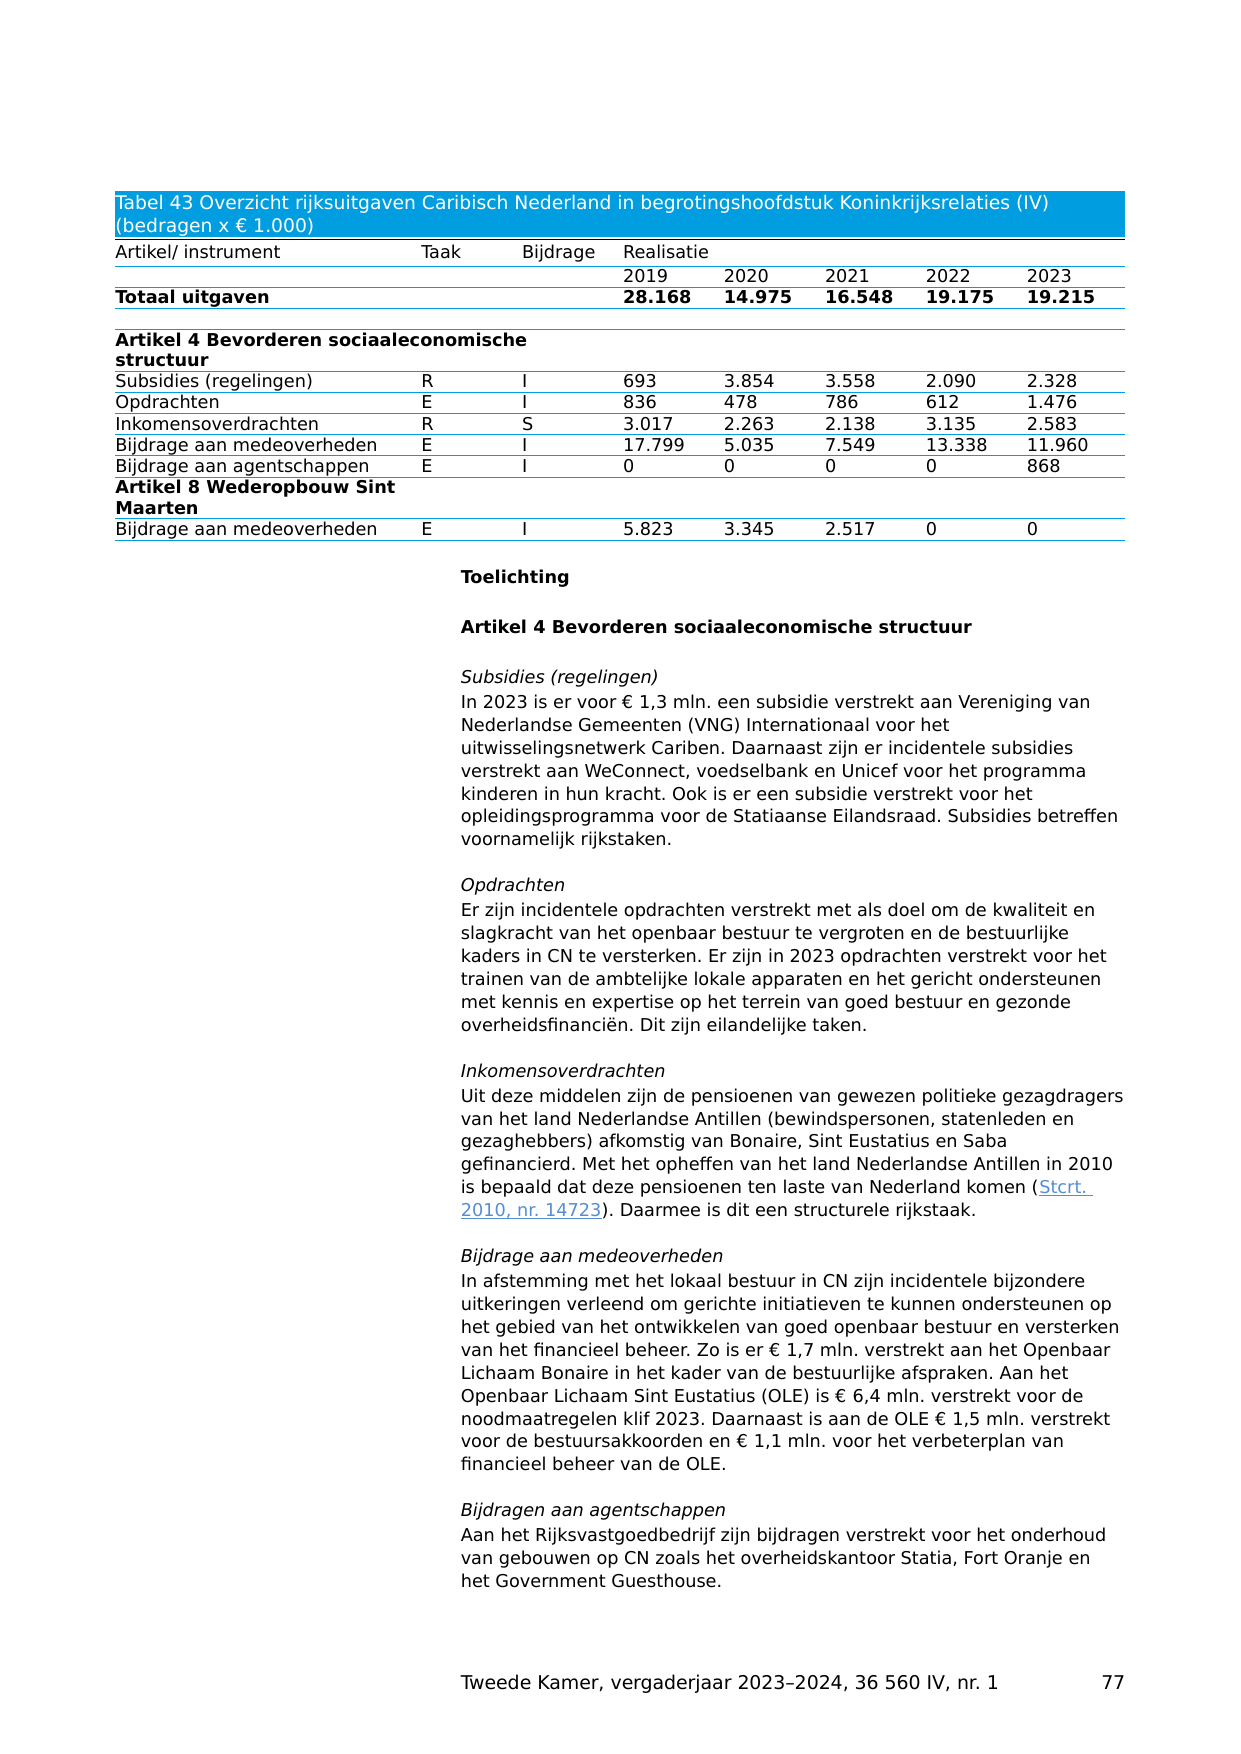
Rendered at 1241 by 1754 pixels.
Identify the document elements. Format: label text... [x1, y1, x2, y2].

table_cell 19.215 [1024, 288, 1125, 308]
table_cell 2.517 [822, 519, 923, 539]
text In afstemming met het lokaal bestuur in CN zijn incidentele bijzondere uitkeringen verleend om gerichte initiatieven te kunnen ondersteunen op het gebied van het ontwikkelen van goed openbaar bestuur en versterken van het financieel beheer. Zo is er € 1,7 mln. verstrekt aan het Openbaar Lichaam Bonaire in het kader van de bestuurlijke afspraken. Aan het Openbaar Lichaam Sint Eustatius (OLE) is € 6,4 mln. verstrekt voor de noodmaatregelen klif 2023. Daarnaast is aan de OLE € 1,5 mln. verstrekt voor de bestuursakkoorden en € 1,1 mln. voor het verbeterplan van financieel beheer van de OLE. [461, 1269, 1125, 1475]
table_cell E [418, 456, 519, 477]
table_cell Realisatie [620, 240, 1125, 266]
table_cell 0 [620, 456, 721, 477]
table_cell Bijdrage aan agentschappen [115, 456, 418, 477]
table_cell 836 [620, 393, 721, 413]
table_cell [923, 330, 1024, 371]
table_cell 786 [822, 393, 923, 413]
table_cell 3.017 [620, 414, 721, 434]
table_cell Opdrachten [115, 393, 418, 413]
table_cell [1024, 478, 1125, 518]
table_cell 3.854 [721, 372, 822, 392]
text Inkomensoverdrachten [461, 1059, 1125, 1082]
table_cell Bijdrage aan medeoverheden [115, 435, 418, 455]
table_cell 2023 [1024, 267, 1125, 287]
text Toelichting [461, 565, 1125, 588]
table_cell [721, 309, 822, 329]
table_cell [923, 478, 1024, 518]
table_cell 7.549 [822, 435, 923, 455]
table_cell Artikel 8 Wederopbouw Sint Maarten [115, 478, 418, 518]
table_cell [620, 478, 721, 518]
table_cell 0 [721, 456, 822, 477]
table_cell I [519, 456, 620, 477]
table_cell Bijdrage [519, 240, 620, 266]
table_cell 3.135 [923, 414, 1024, 434]
table_cell Artikel 4 Bevorderen sociaaleconomische structuur [115, 330, 620, 371]
table_cell Bijdrage aan medeoverheden [115, 519, 418, 539]
table_cell I [519, 372, 620, 392]
table_cell [115, 267, 418, 287]
table_cell 0 [923, 519, 1024, 539]
table_cell 13.338 [923, 435, 1024, 455]
table_cell 0 [822, 456, 923, 477]
table_cell I [519, 393, 620, 413]
text Bijdragen aan agentschappen [461, 1498, 1125, 1521]
table_cell [519, 267, 620, 287]
table_cell [620, 309, 721, 329]
table_cell Totaal uitgaven [115, 288, 418, 308]
table_cell Inkomensoverdrachten [115, 414, 418, 434]
table_cell I [519, 519, 620, 539]
table_cell 2.328 [1024, 372, 1125, 392]
text Artikel 4 Bevorderen sociaaleconomische structuur [461, 615, 1125, 638]
table_cell S [519, 414, 620, 434]
table_cell 2022 [923, 267, 1024, 287]
table_cell E [418, 393, 519, 413]
table_cell 1.476 [1024, 393, 1125, 413]
table_cell 0 [1024, 519, 1125, 539]
table_cell [822, 309, 923, 329]
text Aan het Rijksvastgoedbedrijf zijn bijdragen verstrekt voor het onderhoud van gebouwen op CN zoals het overheidskantoor Statia, Fort Oranje en het Government Guesthouse. [461, 1523, 1125, 1592]
table_cell 5.823 [620, 519, 721, 539]
table_cell E [418, 435, 519, 455]
table_cell [418, 309, 519, 329]
table_cell Taak [418, 240, 519, 266]
table_cell 2.263 [721, 414, 822, 434]
table_cell 2.090 [923, 372, 1024, 392]
table_cell 478 [721, 393, 822, 413]
table_cell [519, 288, 620, 308]
table_cell [923, 309, 1024, 329]
table_cell 868 [1024, 456, 1125, 477]
table_cell [115, 309, 418, 329]
table_cell [822, 478, 923, 518]
table_cell [418, 267, 519, 287]
text Er zijn incidentele opdrachten verstrekt met als doel om de kwaliteit en slagkracht van het openbaar bestuur te vergroten en de bestuurlijke kaders in CN te versterken. Er zijn in 2023 opdrachten verstrekt voor het trainen van de ambtelijke lokale apparaten en het gericht ondersteunen met kennis en expertise op het terrein van goed bestuur en gezonde overheidsfinanciën. Dit zijn eilandelijke taken. [461, 898, 1125, 1036]
table_cell [1024, 330, 1125, 371]
table_cell 2020 [721, 267, 822, 287]
text In 2023 is er voor € 1,3 mln. een subsidie verstrekt aan Vereniging van Nederlandse Gemeenten (VNG) Internationaal voor het uitwisselingsnetwerk Cariben. Daarnaast zijn er incidentele subsidies verstrekt aan WeConnect, voedselbank en Unicef voor het programma kinderen in hun kracht. Ook is er een subsidie verstrekt voor het opleidingsprogramma voor de Statiaanse Eilandsraad. Subsidies betreffen voornamelijk rijkstaken. [461, 690, 1125, 850]
table_cell 3.558 [822, 372, 923, 392]
table_cell R [418, 372, 519, 392]
text Subsidies (regelingen) [461, 665, 1125, 688]
table_cell 2021 [822, 267, 923, 287]
table_cell Artikel/ instrument [115, 240, 418, 266]
table_cell 14.975 [721, 288, 822, 308]
table_cell [721, 330, 822, 371]
table_cell [822, 330, 923, 371]
table_cell E [418, 519, 519, 539]
table_cell 16.548 [822, 288, 923, 308]
table_cell [519, 309, 620, 329]
table_cell 2019 [620, 267, 721, 287]
table_cell 693 [620, 372, 721, 392]
table_cell 2.138 [822, 414, 923, 434]
table_cell 0 [923, 456, 1024, 477]
table_cell 19.175 [923, 288, 1024, 308]
table_cell 3.345 [721, 519, 822, 539]
table_cell [620, 330, 721, 371]
table_cell [418, 288, 519, 308]
table_cell [1024, 309, 1125, 329]
text Uit deze middelen zijn de pensioenen van gewezen politieke gezagdragers van het land Nederlandse Antillen (bewindspersonen, statenleden en gezaghebbers) afkomstig van Bonaire, Sint Eustatius en Saba gefinancierd. Met het opheffen van het land Nederlandse Antillen in 2010 is bepaald dat deze pensioenen ten laste van Nederland komen (Stcrt. 2010, nr. 14723). Daarmee is dit een structurele rijkstaak. [461, 1084, 1125, 1221]
table_cell 17.799 [620, 435, 721, 455]
table_cell 2.583 [1024, 414, 1125, 434]
table_cell I [519, 435, 620, 455]
table_cell [721, 478, 822, 518]
table_cell 28.168 [620, 288, 721, 308]
table_cell R [418, 414, 519, 434]
table_cell [519, 478, 620, 518]
text Opdrachten [461, 873, 1125, 896]
table_cell [418, 478, 519, 518]
text Bijdrage aan medeoverheden [461, 1244, 1125, 1267]
table_cell 5.035 [721, 435, 822, 455]
table_cell 612 [923, 393, 1024, 413]
table_cell 11.960 [1024, 435, 1125, 455]
table_cell Subsidies (regelingen) [115, 372, 418, 392]
